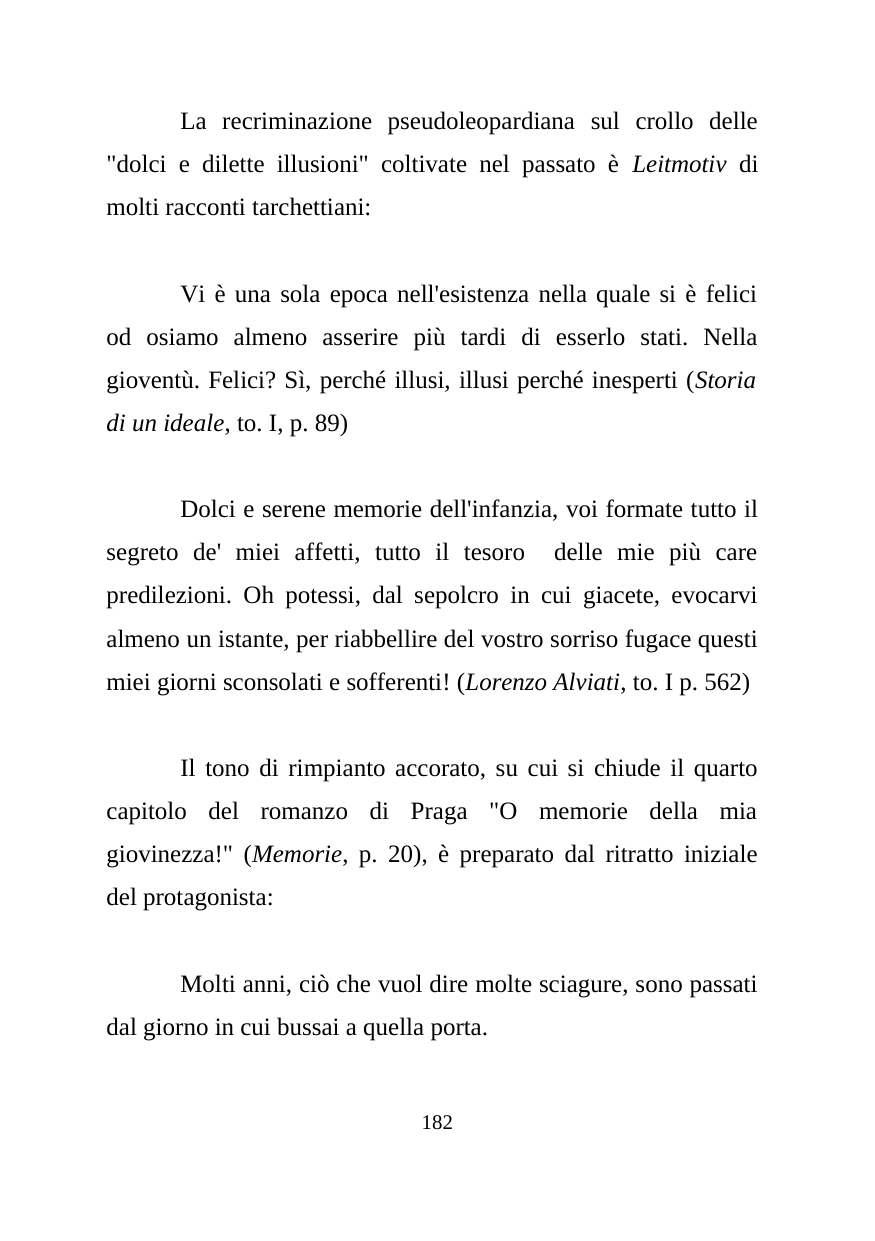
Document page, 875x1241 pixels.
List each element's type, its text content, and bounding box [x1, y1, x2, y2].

text Il tono di rimpianto accorato, su cui si chiude il quarto capitolo del romanzo di Praga "O memorie della mia giovinezza!" (Memorie, p. 20), è preparato dal ritratto iniziale del protagonista: [106, 753, 758, 911]
text La recriminazione pseudoleopardiana sul crollo delle "dolci e dilette illusioni" coltivate nel passato è Leitmotiv di molti racconti tarchettiani: [106, 106, 758, 221]
text Molti anni, ciò che vuol dire molte sciagure, sono passati dal giorno in cui bussai a quella porta. [106, 969, 758, 1041]
text Vi è una sola epoca nell'esistenza nella quale si è felici od osiamo almeno asserire più tardi di esserlo stati. Nella gioventù. Felici? Sì, perché illusi, illusi perché inesperti (Storia di un ideale, to. I, p. 89) [106, 279, 758, 437]
text Dolci e serene memorie dell'infanzia, voi formate tutto il segreto de' miei affetti, tutto il tesoro delle mie più care predilezioni. Oh potessi, dal sepolcro in cui giacete, evocarvi almeno un istante, per riabbellire del vostro sorriso fugace questi miei giorni sconsolati e sofferenti! (Lorenzo Alviati, to. I p. 562) [106, 494, 758, 696]
